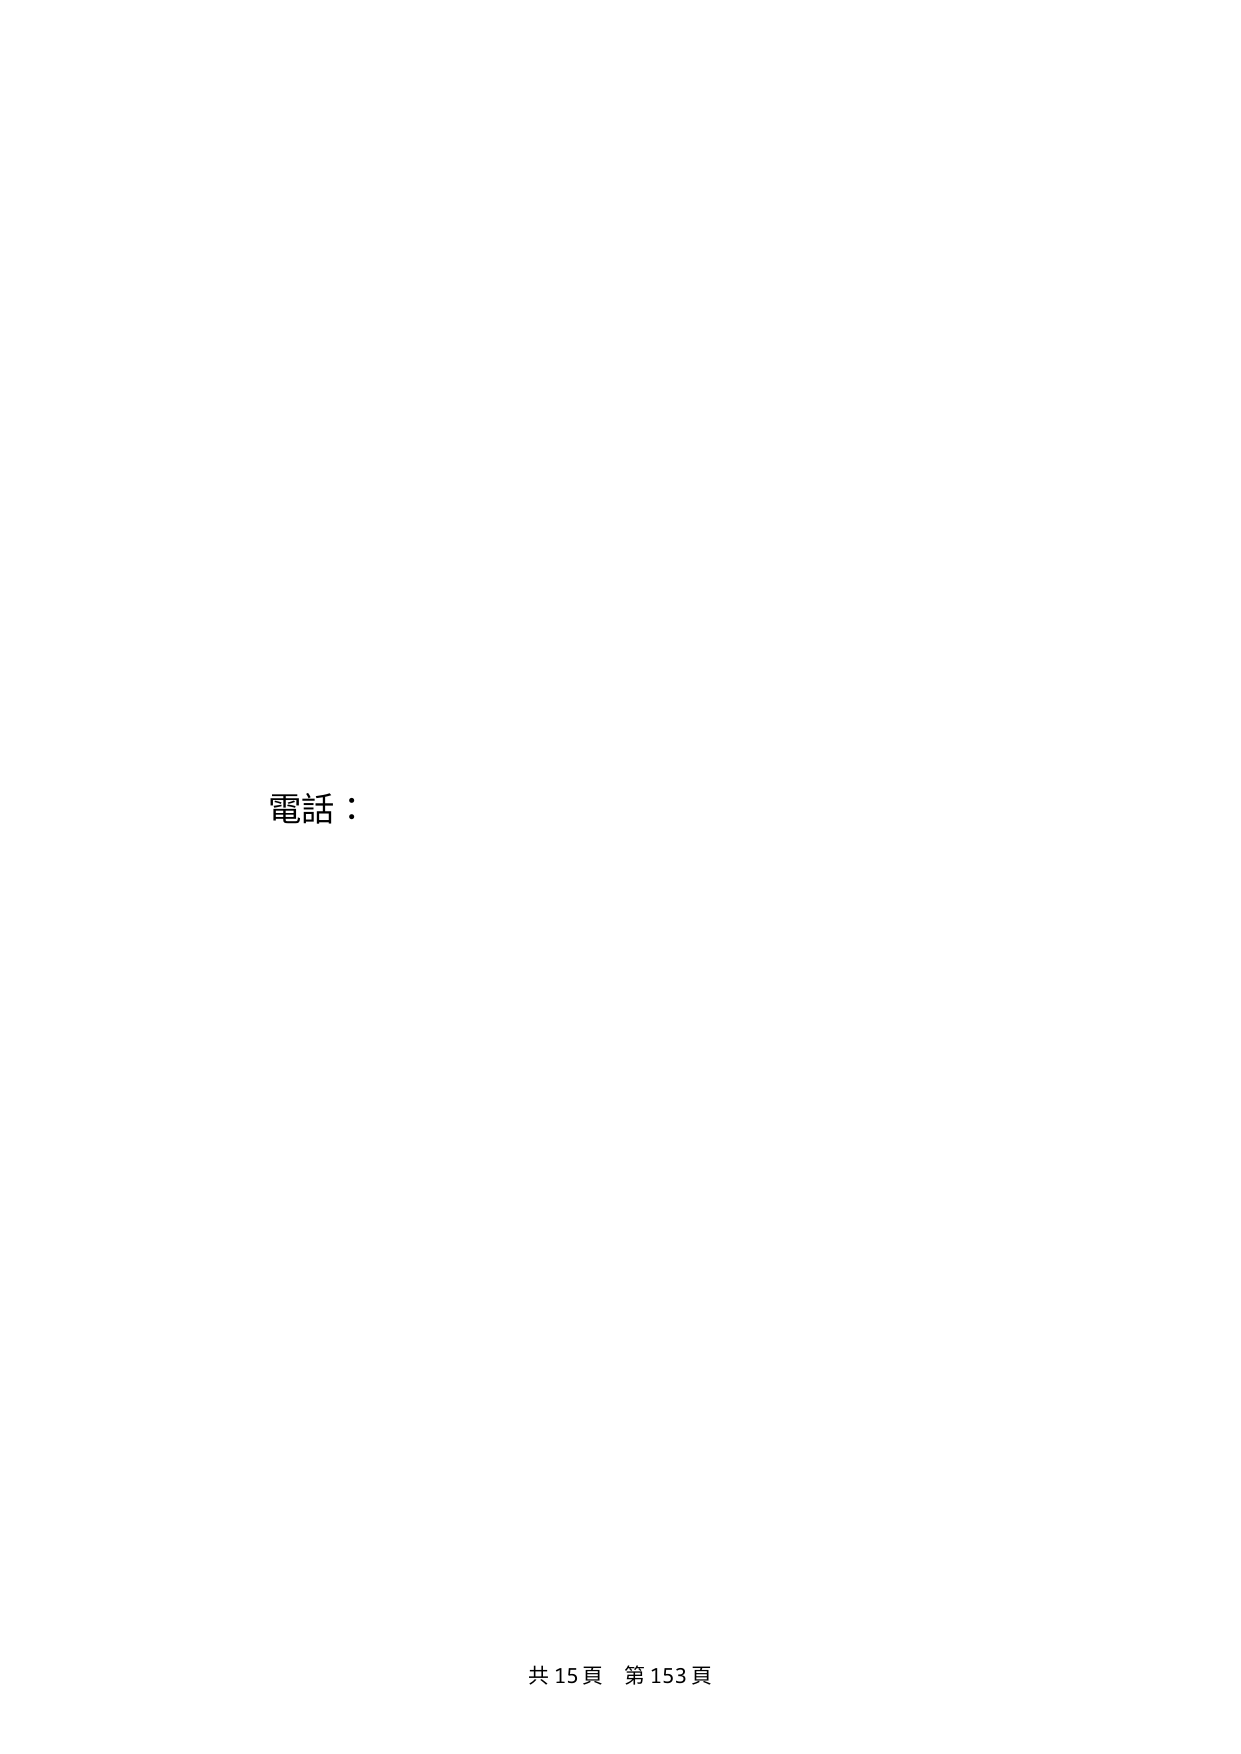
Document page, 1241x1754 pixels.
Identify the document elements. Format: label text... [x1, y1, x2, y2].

text 電話： [118, 766, 1122, 828]
